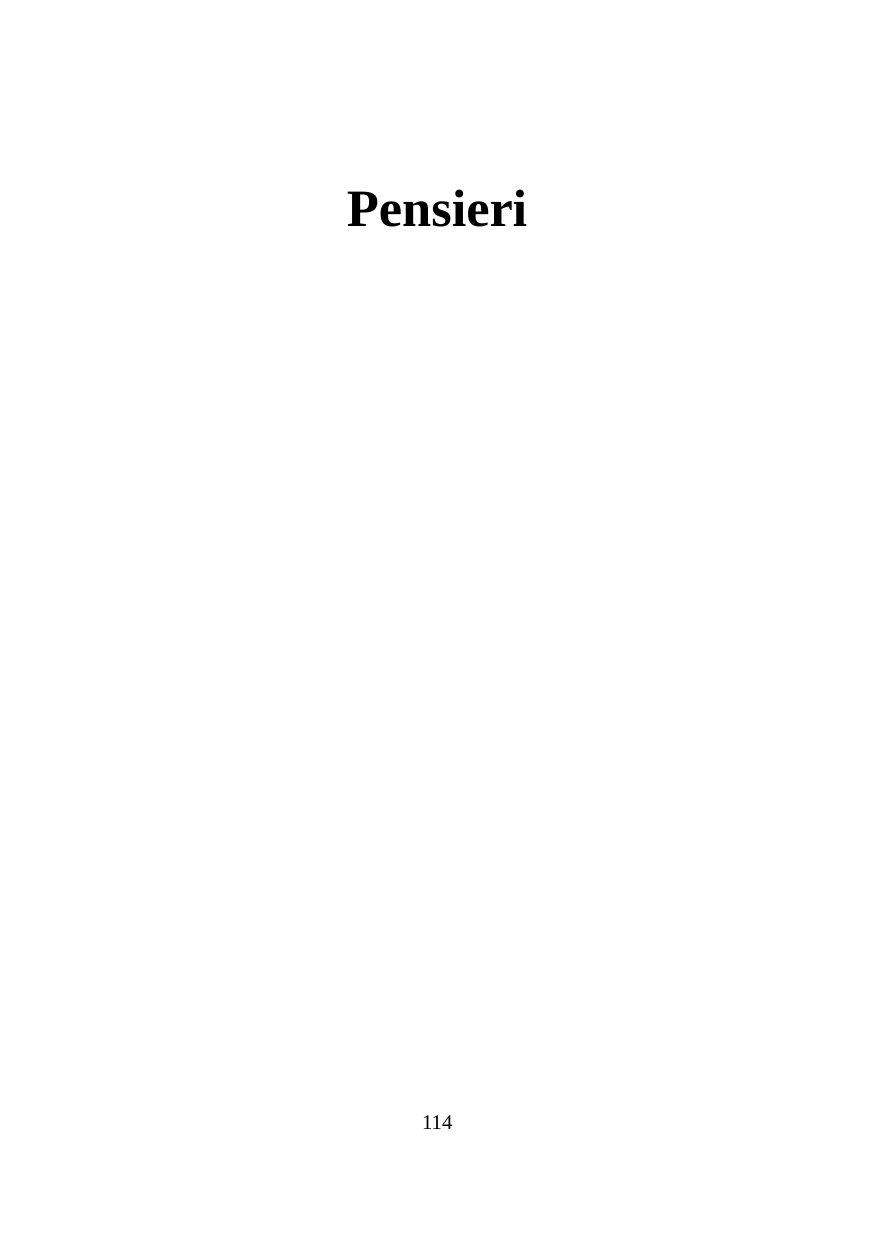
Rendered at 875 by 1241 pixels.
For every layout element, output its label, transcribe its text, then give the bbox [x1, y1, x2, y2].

subtitle Pensieri [106, 177, 768, 237]
